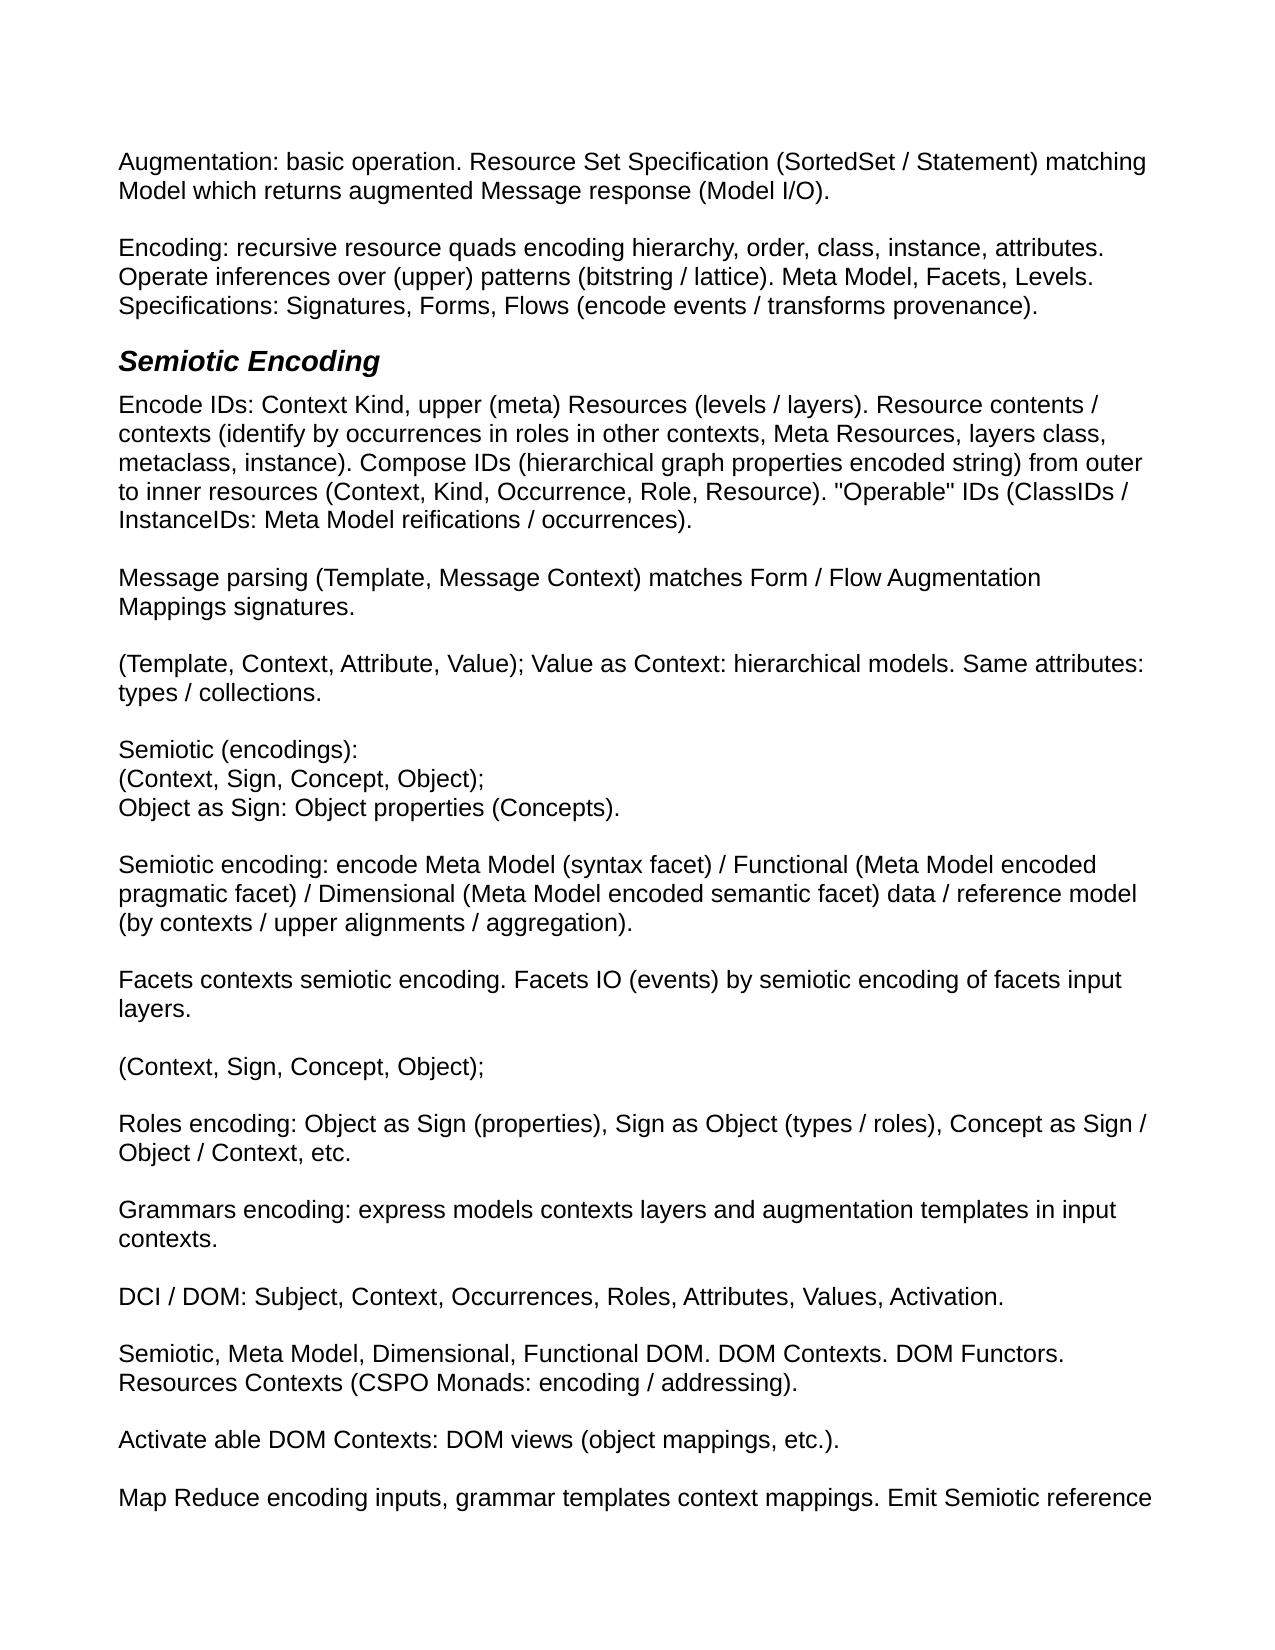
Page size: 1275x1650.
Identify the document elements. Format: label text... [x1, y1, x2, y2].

text Augmentation: basic operation. Resource Set Specification (SortedSet / Statement) matching Model which returns augmented Message response (Model I/O). [118, 147, 1157, 204]
text Encode IDs: Context Kind, upper (meta) Resources (levels / layers). Resource contents / contexts (identify by occurrences in roles in other contexts, Meta Resources, layers class, metaclass, instance). Compose IDs (hierarchical graph properties encoded string) from outer to inner resources (Context, Kind, Occurrence, Role, Resource). "Operable" IDs (ClassIDs / InstanceIDs: Meta Model reifications / occurrences). [118, 390, 1157, 534]
text Grammars encoding: express models contexts layers and augmentation templates in input contexts. [118, 1195, 1157, 1253]
text Facets contexts semiotic encoding. Facets IO (events) by semiotic encoding of facets input layers. [118, 965, 1157, 1023]
text Semiotic encoding: encode Meta Model (syntax facet) / Functional (Meta Model encoded pragmatic facet) / Dimensional (Meta Model encoded semantic facet) data / reference model (by contexts / upper alignments / aggregation). [118, 850, 1157, 937]
text Roles encoding: Object as Sign (properties), Sign as Object (types / roles), Concept as Sign / Object / Context, etc. [118, 1109, 1157, 1167]
text DCI / DOM: Subject, Context, Occurrences, Roles, Attributes, Values, Activation. [118, 1282, 1157, 1310]
text Activate able DOM Contexts: DOM views (object mappings, etc.). [118, 1425, 1157, 1454]
text Semiotic (encodings): [118, 735, 1157, 764]
text Semiotic, Meta Model, Dimensional, Functional DOM. DOM Contexts. DOM Functors. Resources Contexts (CSPO Monads: encoding / addressing). [118, 1339, 1157, 1397]
text Object as Sign: Object properties (Concepts). [118, 793, 1157, 822]
text Map Reduce encoding inputs, grammar templates context mappings. Emit Semiotic reference [118, 1483, 1157, 1512]
text (Template, Context, Attribute, Value); Value as Context: hierarchical models. Same attributes: types / collections. [118, 649, 1157, 707]
text (Context, Sign, Concept, Object); [118, 764, 1157, 793]
text (Context, Sign, Concept, Object); [118, 1052, 1157, 1080]
text Encoding: recursive resource quads encoding hierarchy, order, class, instance, attributes. Operate inferences over (upper) patterns (bitstring / lattice). Meta Model, Facets, Levels. Specifications: Signatures, Forms, Flows (encode events / transforms provenance). [118, 233, 1157, 319]
text Message parsing (Template, Message Context) matches Form / Flow Augmentation Mappings signatures. [118, 563, 1157, 620]
subtitle Semiotic Encoding [118, 344, 1157, 378]
